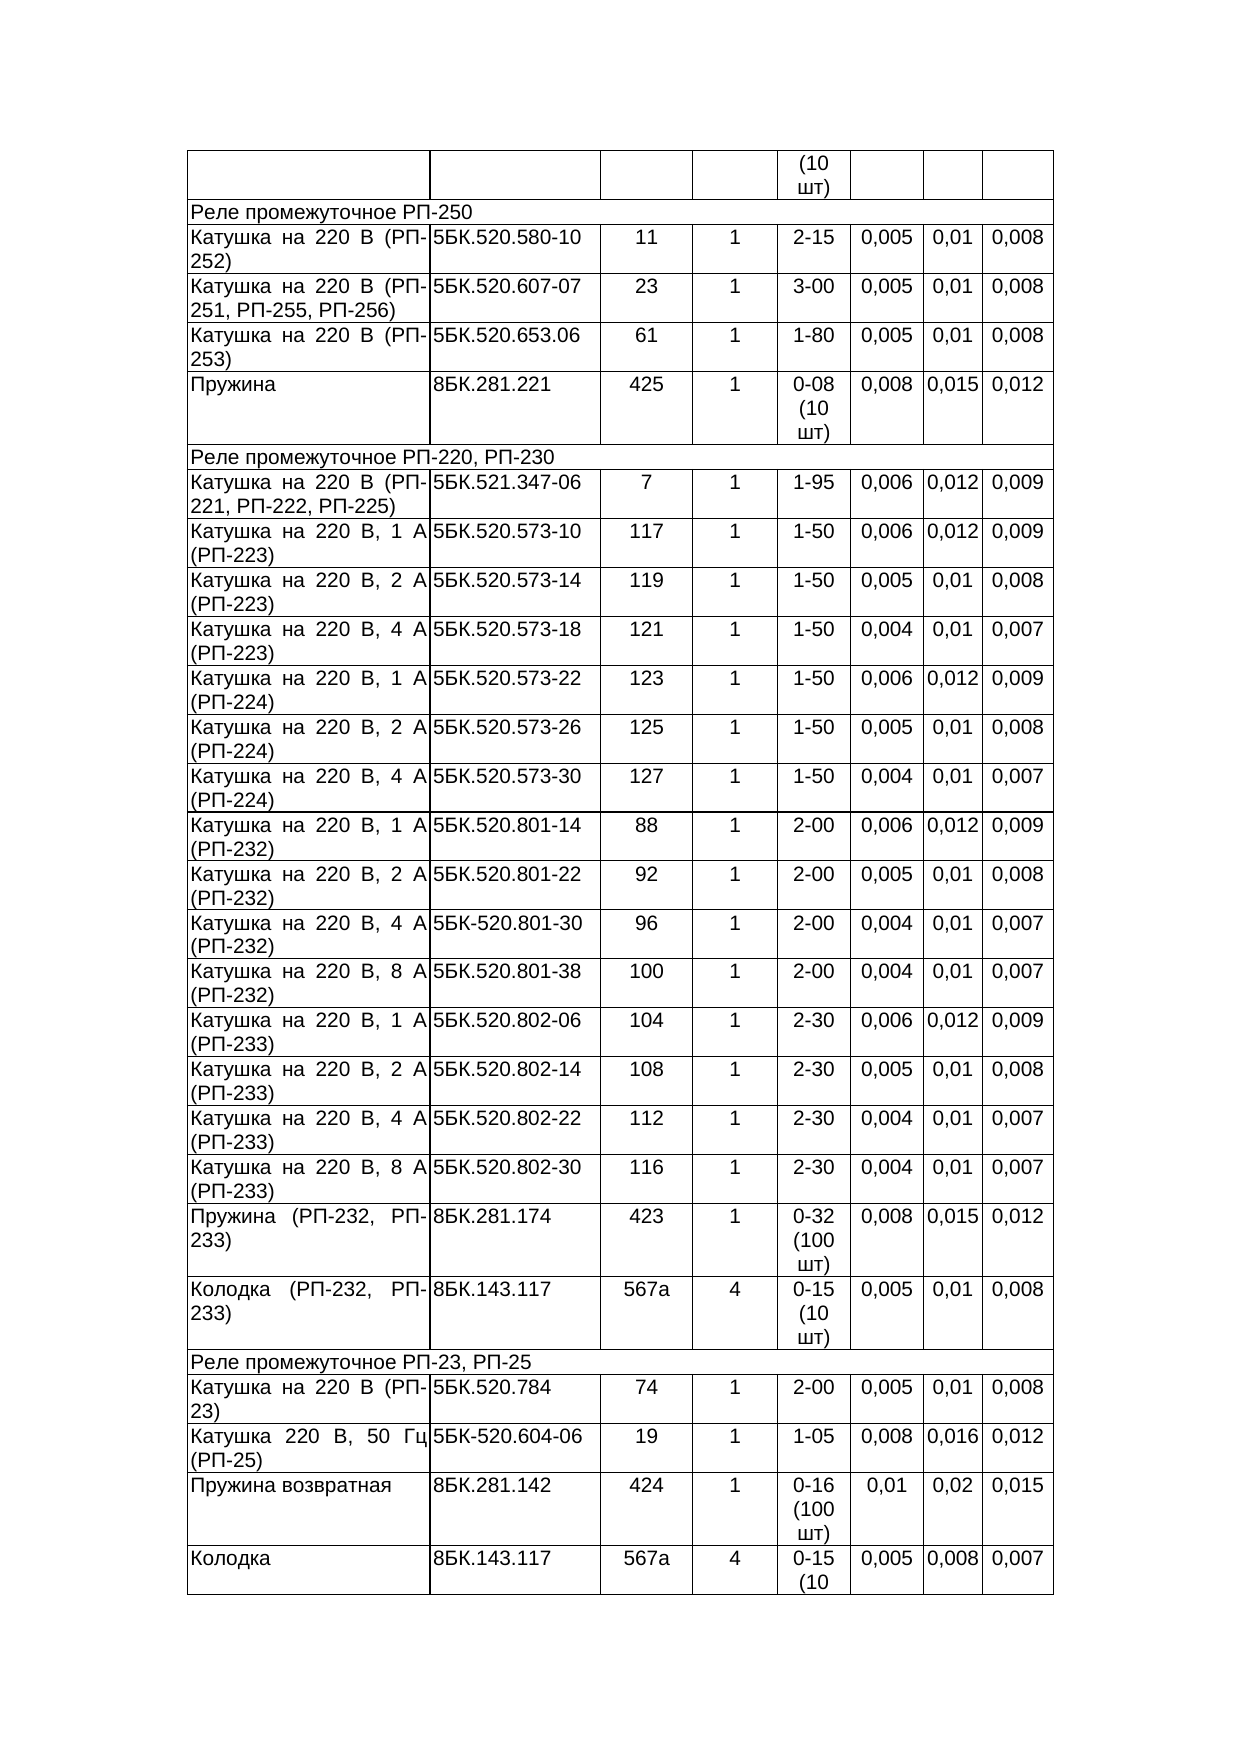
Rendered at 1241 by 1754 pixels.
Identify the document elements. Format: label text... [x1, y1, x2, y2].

table_cell 1 [693, 519, 777, 567]
table_cell 0,006 [851, 519, 923, 567]
table_cell 116 [601, 1155, 692, 1203]
table_cell 0,01 [924, 764, 982, 811]
table_cell Катушка на 220 В, 2 А (РП-223) [188, 568, 429, 616]
table_cell Катушка на 220 В, 1 А (РП-224) [188, 666, 429, 713]
table_cell 5БК.521.347-06 [431, 470, 600, 518]
table_cell 5БК.520.802-22 [431, 1106, 600, 1154]
table_cell 2-15 [778, 225, 850, 273]
table_cell 96 [601, 910, 692, 958]
table_cell 0-32 (100 шт) [778, 1204, 850, 1276]
table_cell 8БК.143.117 [431, 1277, 600, 1349]
table_cell 0,012 [983, 1204, 1053, 1276]
table_cell 0,006 [851, 813, 923, 860]
table_cell 5БК.520.801-22 [431, 861, 600, 909]
table_cell 567а [601, 1546, 692, 1594]
table_cell 0-15 (10 шт) [778, 1277, 850, 1349]
table_cell Катушка на 220 В, 2 А (РП-224) [188, 715, 429, 762]
table_cell [601, 151, 692, 199]
table_cell 0,007 [983, 617, 1053, 664]
table_cell 1 [693, 323, 777, 371]
table_cell 5БК.520.573-18 [431, 617, 600, 664]
table_cell Катушка на 220 В (РП-253) [188, 323, 429, 371]
table_cell Реле промежуточное РП-220, РП-230 [188, 445, 1053, 469]
table_cell 1 [693, 568, 777, 616]
table_cell 0,01 [924, 1057, 982, 1105]
table_cell 0,012 [983, 1424, 1053, 1472]
table_cell 0,006 [851, 470, 923, 518]
table_cell Катушка на 220 В, 4 А (РП-223) [188, 617, 429, 664]
table_cell 1 [693, 1204, 777, 1276]
table_cell 0,01 [924, 1375, 982, 1423]
table_cell 1-50 [778, 764, 850, 811]
table_cell 0,01 [924, 1277, 982, 1349]
table_cell 117 [601, 519, 692, 567]
table_cell 8БК.281.221 [431, 372, 600, 444]
table_cell 0-15 (10 [778, 1546, 850, 1594]
table_cell Катушка на 220 В, 1 А (РП-232) [188, 813, 429, 860]
table_cell 1 [693, 1473, 777, 1545]
table_cell 0,007 [983, 764, 1053, 811]
table_cell 0,02 [924, 1473, 982, 1545]
table_cell 11 [601, 225, 692, 273]
table_cell 5БК.520.580-10 [431, 225, 600, 273]
table_cell 5БК.520.802-30 [431, 1155, 600, 1203]
table_cell 0,009 [983, 813, 1053, 860]
table_cell 119 [601, 568, 692, 616]
table_cell 0,005 [851, 1546, 923, 1594]
table_cell 8БК.143.117 [431, 1546, 600, 1594]
table_cell Катушка на 220 В, 2 А (PП-232) [188, 861, 429, 909]
table_cell 121 [601, 617, 692, 664]
table_cell 0,015 [983, 1473, 1053, 1545]
table_cell 2-30 [778, 1057, 850, 1105]
table_cell 0,005 [851, 323, 923, 371]
table_cell [851, 151, 923, 199]
table_cell Колодка [188, 1546, 429, 1594]
table_cell 0,01 [851, 1473, 923, 1545]
table_cell 3-00 [778, 274, 850, 322]
table_cell [924, 151, 982, 199]
table_cell 1 [693, 274, 777, 322]
table_cell 0,008 [983, 715, 1053, 762]
table_cell 1-80 [778, 323, 850, 371]
table_cell Катушка на 220 В, 8 А (РП-233) [188, 1155, 429, 1203]
table_cell 5БК.520.802-14 [431, 1057, 600, 1105]
table_cell 0,005 [851, 274, 923, 322]
table_cell 0,004 [851, 959, 923, 1007]
table_cell 0,009 [983, 666, 1053, 713]
table_cell Катушка на 220 В, 4 А (РП-233) [188, 1106, 429, 1154]
table_cell 7 [601, 470, 692, 518]
table_cell 0,012 [924, 1008, 982, 1056]
table_cell 0,008 [983, 225, 1053, 273]
table_cell 0,008 [983, 1277, 1053, 1349]
table_cell 0,005 [851, 715, 923, 762]
table_cell [693, 151, 777, 199]
table_cell 5БК.520.607-07 [431, 274, 600, 322]
table_cell 0,009 [983, 470, 1053, 518]
table_cell 0-08 (10 шт) [778, 372, 850, 444]
table_cell 0,01 [924, 225, 982, 273]
table_cell 0,008 [924, 1546, 982, 1594]
table_cell 123 [601, 666, 692, 713]
table_cell Катушка на 220 В (РП-221, РП-222, РП-225) [188, 470, 429, 518]
table_cell 2-00 [778, 1375, 850, 1423]
table_cell 0,016 [924, 1424, 982, 1472]
table_cell 0,006 [851, 666, 923, 713]
table_cell 0,01 [924, 1155, 982, 1203]
table_cell 1-95 [778, 470, 850, 518]
table_cell 0,008 [851, 1424, 923, 1472]
table_cell 2-00 [778, 813, 850, 860]
table_cell 127 [601, 764, 692, 811]
table_cell Реле промежуточное РП-23, РП-25 [188, 1350, 1053, 1374]
table_cell 1 [693, 1155, 777, 1203]
table_cell 0,007 [983, 959, 1053, 1007]
table_cell 1 [693, 1106, 777, 1154]
table_cell 423 [601, 1204, 692, 1276]
table_cell 19 [601, 1424, 692, 1472]
table_cell Катушка на 220 В (РП-251, РП-255, РП-256) [188, 274, 429, 322]
table_cell 0,004 [851, 910, 923, 958]
table_cell 4 [693, 1277, 777, 1349]
table_cell 0,01 [924, 959, 982, 1007]
table_cell 0,012 [924, 813, 982, 860]
table_cell 2-30 [778, 1106, 850, 1154]
table_cell 1 [693, 470, 777, 518]
table_cell [983, 151, 1053, 199]
table_cell 108 [601, 1057, 692, 1105]
table_cell 0,01 [924, 861, 982, 909]
table_cell 0,005 [851, 861, 923, 909]
table_cell 1 [693, 1057, 777, 1105]
table_cell 1-50 [778, 568, 850, 616]
table_cell 0,004 [851, 764, 923, 811]
table_cell 0,005 [851, 568, 923, 616]
table_cell 100 [601, 959, 692, 1007]
table_cell 5БК.520.573-22 [431, 666, 600, 713]
table_cell 0,008 [851, 1204, 923, 1276]
table_cell 1 [693, 666, 777, 713]
table_cell Колодка (РП-232, РП-233) [188, 1277, 429, 1349]
table_cell 2-00 [778, 861, 850, 909]
table_cell Пружина возвратная [188, 1473, 429, 1545]
table_cell Реле промежуточное РП-250 [188, 200, 1053, 224]
table_cell 0,005 [851, 1277, 923, 1349]
table_cell 0,007 [983, 1155, 1053, 1203]
table_cell 5БК.520.801-14 [431, 813, 600, 860]
table_cell 0,01 [924, 274, 982, 322]
table_cell 5БК.520.573-26 [431, 715, 600, 762]
table_cell 1 [693, 225, 777, 273]
table_cell 0,006 [851, 1008, 923, 1056]
table_cell 1 [693, 715, 777, 762]
table_cell 2-00 [778, 910, 850, 958]
table_cell 0,008 [851, 372, 923, 444]
table_cell 424 [601, 1473, 692, 1545]
table_cell 1 [693, 1424, 777, 1472]
table_cell Пружина (РП-232, РП-233) [188, 1204, 429, 1276]
table_cell 2-00 [778, 959, 850, 1007]
table_cell 0,012 [924, 470, 982, 518]
table_cell 88 [601, 813, 692, 860]
table_cell 5БК.520.573-14 [431, 568, 600, 616]
table_cell Катушка на 220 В (РП-252) [188, 225, 429, 273]
table_cell 0,01 [924, 568, 982, 616]
table_cell 61 [601, 323, 692, 371]
table_cell Катушка на 220 В, 4 А (РП-232) [188, 910, 429, 958]
table_cell 0,01 [924, 323, 982, 371]
table_cell 5БК.520.801-38 [431, 959, 600, 1007]
table_cell 0,005 [851, 1057, 923, 1105]
table_cell 5БК-520.604-06 [431, 1424, 600, 1472]
table_cell 0,008 [983, 861, 1053, 909]
table_cell Катушка на 220 В (РП-23) [188, 1375, 429, 1423]
table_cell 0,012 [924, 519, 982, 567]
table_cell 4 [693, 1546, 777, 1594]
table_cell 0,004 [851, 1106, 923, 1154]
table_cell 0,008 [983, 568, 1053, 616]
table_cell 125 [601, 715, 692, 762]
table_cell 1 [693, 959, 777, 1007]
table_cell 1 [693, 910, 777, 958]
table_cell 0,015 [924, 1204, 982, 1276]
table_cell 0,008 [983, 274, 1053, 322]
table_cell 8БК.281.142 [431, 1473, 600, 1545]
table_cell 0,012 [924, 666, 982, 713]
table_cell 0,01 [924, 1106, 982, 1154]
table_cell 1-05 [778, 1424, 850, 1472]
table_cell 5БК.520.573-10 [431, 519, 600, 567]
table_cell 0,004 [851, 617, 923, 664]
table_cell Катушка 220 В, 50 Гц (РП-25) [188, 1424, 429, 1472]
table_cell 0,008 [983, 1375, 1053, 1423]
table_cell 0-16 (100 шт) [778, 1473, 850, 1545]
table_cell 5БК.520.784 [431, 1375, 600, 1423]
table_cell [431, 151, 600, 199]
table_cell 0,004 [851, 1155, 923, 1203]
table_cell 0,007 [983, 910, 1053, 958]
table_cell 2-30 [778, 1155, 850, 1203]
table_cell 567а [601, 1277, 692, 1349]
table_cell 0,01 [924, 617, 982, 664]
table_cell 1 [693, 861, 777, 909]
table_cell 2-30 [778, 1008, 850, 1056]
table_cell 0,012 [983, 372, 1053, 444]
table_cell 0,007 [983, 1546, 1053, 1594]
table_cell 0,009 [983, 1008, 1053, 1056]
table_cell 1-50 [778, 519, 850, 567]
table_cell 8БК.281.174 [431, 1204, 600, 1276]
table_cell 0,007 [983, 1106, 1053, 1154]
table_cell 1-50 [778, 617, 850, 664]
table_cell 0,005 [851, 225, 923, 273]
table_cell 1 [693, 813, 777, 860]
table_cell Пружина [188, 372, 429, 444]
table_cell 0,01 [924, 910, 982, 958]
table_cell 104 [601, 1008, 692, 1056]
table_cell Катушка на 220 В, 4 А (РП-224) [188, 764, 429, 811]
table_cell Катушка на 220 В, 8 А (РП-232) [188, 959, 429, 1007]
table_cell 0,01 [924, 715, 982, 762]
table_cell Катушка на 220 В, 1 А (РП-233) [188, 1008, 429, 1056]
table_cell 1 [693, 1008, 777, 1056]
table_cell 425 [601, 372, 692, 444]
table_cell 0,008 [983, 323, 1053, 371]
table_cell 0,015 [924, 372, 982, 444]
table_cell 1 [693, 617, 777, 664]
table_cell 1 [693, 1375, 777, 1423]
table_cell 5БК.520.653.06 [431, 323, 600, 371]
table_cell 1 [693, 764, 777, 811]
table_cell 5БК.520.573-30 [431, 764, 600, 811]
table_cell 0,009 [983, 519, 1053, 567]
table_cell 1-50 [778, 666, 850, 713]
table_cell 0,005 [851, 1375, 923, 1423]
table_cell 0,008 [983, 1057, 1053, 1105]
table_cell 5БК.520.802-06 [431, 1008, 600, 1056]
table_cell 92 [601, 861, 692, 909]
table_cell 112 [601, 1106, 692, 1154]
table_cell Катушка на 220 В, 2 А (РП-233) [188, 1057, 429, 1105]
table_cell 1-50 [778, 715, 850, 762]
table_cell 74 [601, 1375, 692, 1423]
table_cell [188, 151, 429, 199]
table_cell (10 шт) [778, 151, 850, 199]
table_cell 23 [601, 274, 692, 322]
table_cell 5БК-520.801-30 [431, 910, 600, 958]
table_cell 1 [693, 372, 777, 444]
table_cell Катушка на 220 В, 1 А (РП-223) [188, 519, 429, 567]
